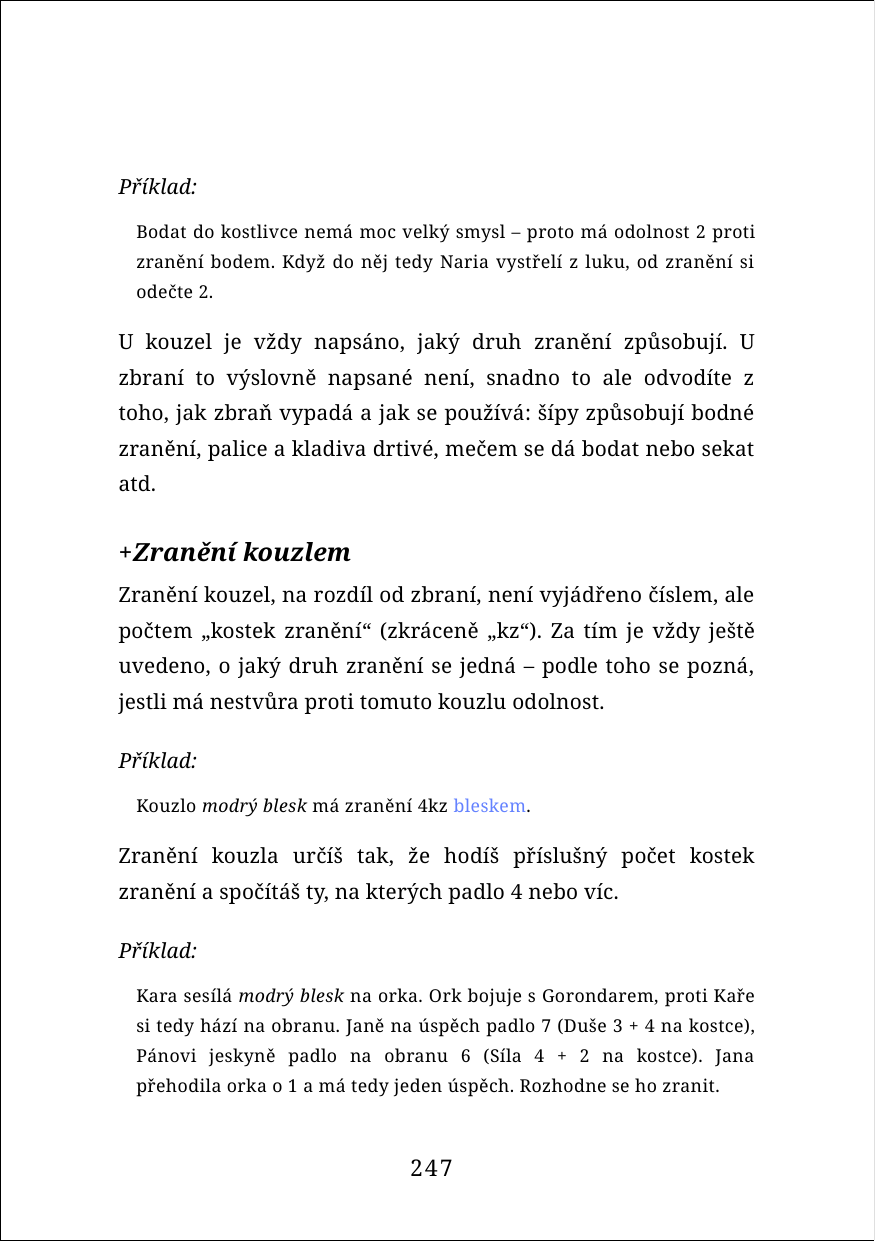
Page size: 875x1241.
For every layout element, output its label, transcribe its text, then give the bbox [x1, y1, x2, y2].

text Bodat do kostlivce nemá moc velký smysl – proto má odolnost 2 proti zranění bodem. Když do něj tedy Naria vystřelí z luku, od zranění si odečte 2. [136, 219, 756, 304]
text Kouzlo modrý blesk má zranění 4kz bleskem. [136, 793, 756, 817]
subtitle +Zranění kouzlem [118, 534, 756, 568]
text Příklad: [118, 172, 756, 200]
text Zranění kouzla určíš tak, že hodíš příslušný počet kostek zranění a spočítáš ty, na kterých padlo 4 nebo víc. [118, 841, 756, 905]
text Zranění kouzel, na rozdíl od zbraní, není vyjádřeno číslem, ale počtem „kostek zranění“ (zkráceně „kz“). Za tím je vždy ještě uvedeno, o jaký druh zranění se jedná – podle toho se pozná, jestli má nestvůra proti tomuto kouzlu odolnost. [118, 580, 756, 715]
text Příklad: [118, 936, 756, 964]
text Kara sesílá modrý blesk na orka. Ork bojuje s Gorondarem, proti Kaře si tedy hází na obranu. Janě na úspěch padlo 7 (Duše 3 + 4 na kostce), Pánovi jeskyně padlo na obranu 6 (Síla 4 + 2 na kostce). Jana přehodila orka o 1 a má tedy jeden úspěch. Rozhodne se ho zranit. [136, 983, 756, 1098]
text U kouzel je vždy napsáno, jaký druh zranění způsobují. U zbraní to výslovně napsané není, snadno to ale odvodíte z toho, jak zbraň vypadá a jak se používá: šípy způsobují bodné zranění, palice a kladiva drtivé, mečem se dá bodat nebo sekat atd. [118, 327, 756, 498]
text Příklad: [118, 746, 756, 774]
